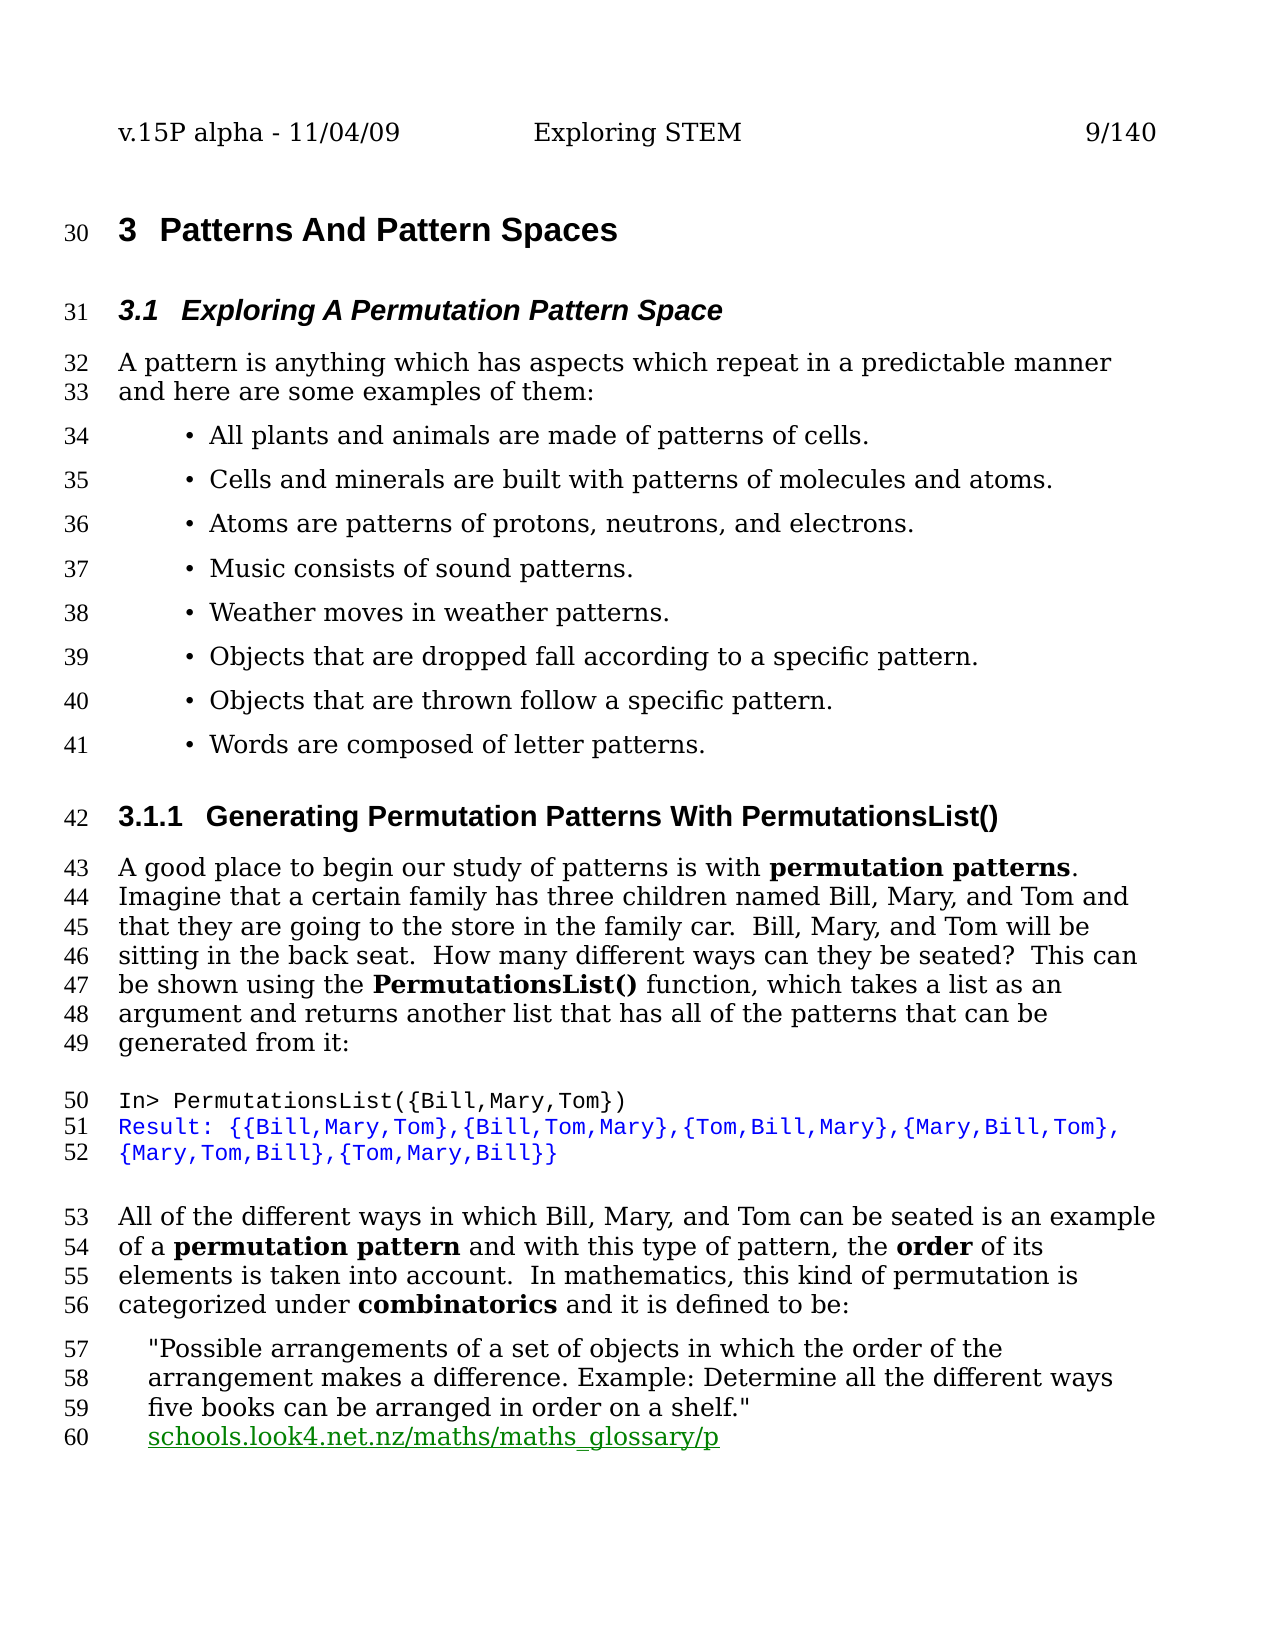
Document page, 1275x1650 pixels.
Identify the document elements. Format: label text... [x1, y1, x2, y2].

list Atoms are patterns of protons, neutrons, and electrons. [185, 509, 1157, 539]
text All of the different ways in which Bill, Mary, and Tom can be seated is an example of a permutation pattern and with this type of pattern, the order of its elements is taken into account. In mathematics, this kind of permutation is categorized under combinatorics and it is defined to be: [118, 1202, 1157, 1319]
subtitle Patterns And Pattern Spaces [118, 210, 1157, 248]
list Objects that are thrown follow a specific pattern. [185, 686, 1157, 715]
subtitle Generating Permutation Patterns With PermutationsList() [118, 799, 1157, 832]
list Objects that are dropped fall according to a specific pattern. [185, 642, 1157, 671]
list All plants and animals are made of patterns of cells. [185, 421, 1157, 450]
list Music consists of sound patterns. [185, 554, 1157, 583]
subtitle Exploring A Permutation Pattern Space [118, 293, 1157, 327]
list Weather moves in weather patterns. [185, 598, 1157, 627]
text Result: {{Bill,Mary,Tom},{Bill,Tom,Mary},{Tom,Bill,Mary},{Mary,Bill,Tom},{Mary,Tom,Bill},{Tom,Mary,Bill}} [118, 1116, 1157, 1167]
list Words are composed of letter patterns. [185, 730, 1157, 759]
text In> PermutationsList({Bill,Mary,Tom}) [118, 1090, 1157, 1116]
list Cells and minerals are built with patterns of molecules and atoms. [185, 465, 1157, 494]
text A good place to begin our study of patterns is with permutation patterns. Imagine that a certain family has three children named Bill, Mary, and Tom and that they are going to the store in the family car. Bill, Mary, and Tom will be sitting in the back seat. How many different ways can they be seated? This can be shown using the PermutationsList() function, which takes a list as an argument and returns another list that has all of the patterns that can be generated from it: [118, 853, 1157, 1058]
text "Possible arrangements of a set of objects in which the order of the arrangement makes a difference. Example: Determine all the different ways five books can be arranged in order on a shelf." schools.look4.net.nz/maths/maths_glossary/p [148, 1334, 1157, 1451]
text A pattern is anything which has aspects which repeat in a predictable manner and here are some examples of them: [118, 348, 1157, 406]
